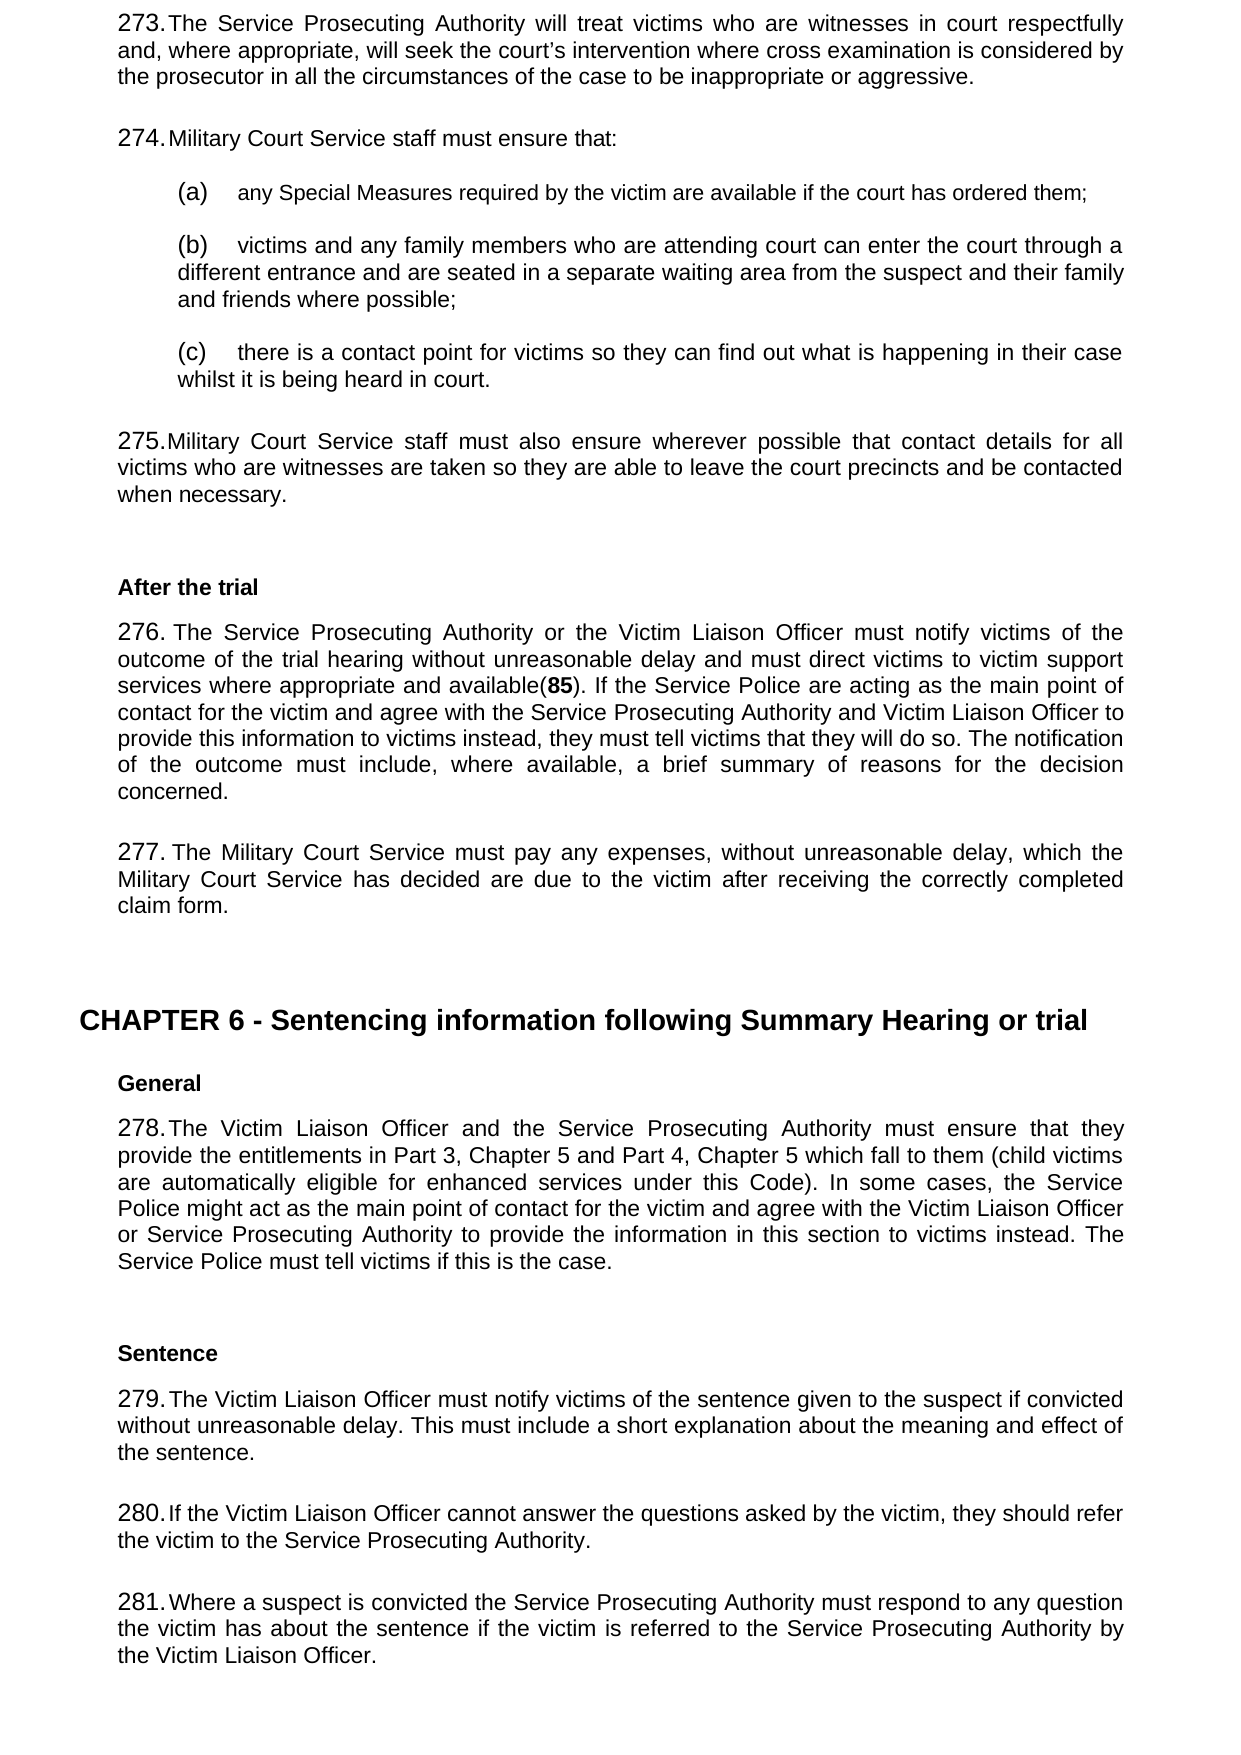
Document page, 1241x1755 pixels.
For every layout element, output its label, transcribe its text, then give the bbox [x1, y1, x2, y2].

list there is a contact point for victims so they can find out what is happening in their case whilst it is being heard in court. [177, 337, 1124, 392]
list victims and any family members who are attending court can enter the court through a different entrance and are seated in a separate waiting area from the suspect and their family and friends where possible; [177, 231, 1124, 312]
subtitle Sentence [117, 1340, 1143, 1367]
list any Special Measures required by the victim are available if the court has ordered them; [177, 177, 1143, 205]
list Military Court Service staff must ensure that: [117, 123, 1143, 152]
list The Service Prosecuting Authority or the Victim Liaison Officer must notify victims of the outcome of the trial hearing without unreasonable delay and must direct victims to victim support services where appropriate and available(85). If the Service Police are acting as the main point of contact for the victim and agree with the Service Prosecuting Authority and Victim Liaison Officer to provide this information to victims instead, they must tell victims that they will do so. The notification of the outcome must include, where available, a brief summary of reasons for the decision concerned. [117, 617, 1124, 804]
subtitle CHAPTER 6 - Sentencing information following Summary Hearing or trial [79, 1003, 1096, 1036]
list Where a suspect is convicted the Service Prosecuting Authority must respond to any question the victim has about the sentence if the victim is referred to the Service Prosecuting Authority by the Victim Liaison Officer. [117, 1587, 1124, 1668]
list Military Court Service staff must also ensure wherever possible that contact details for all victims who are witnesses are taken so they are able to leave the court precincts and be contacted when necessary. [117, 426, 1124, 507]
list The Victim Liaison Officer and the Service Prosecuting Authority must ensure that they provide the entitlements in Part 3, Chapter 5 and Part 4, Chapter 5 which fall to them (child victims are automatically eligible for enhanced services under this Code). In some cases, the Service Police might act as the main point of contact for the victim and agree with the Victim Liaison Officer or Service Prosecuting Authority to provide the information in this section to victims instead. The Service Police must tell victims if this is the case. [117, 1113, 1124, 1274]
list The Service Prosecuting Authority will treat victims who are witnesses in court respectfully and, where appropriate, will seek the court’s intervention where cross examination is considered by the prosecutor in all the circumstances of the case to be inappropriate or aggressive. [117, 8, 1124, 89]
list The Military Court Service must pay any expenses, without unreasonable delay, which the Military Court Service has decided are due to the victim after receiving the correctly completed claim form. [117, 837, 1124, 918]
subtitle General [117, 1070, 1143, 1096]
subtitle After the trial [117, 574, 1143, 600]
list The Victim Liaison Officer must notify victims of the sentence given to the suspect if convicted without unreasonable delay. This must include a short explanation about the meaning and effect of the sentence. [117, 1383, 1124, 1465]
list If the Victim Liaison Officer cannot answer the questions asked by the victim, they should refer the victim to the Service Prosecuting Authority. [117, 1498, 1124, 1553]
